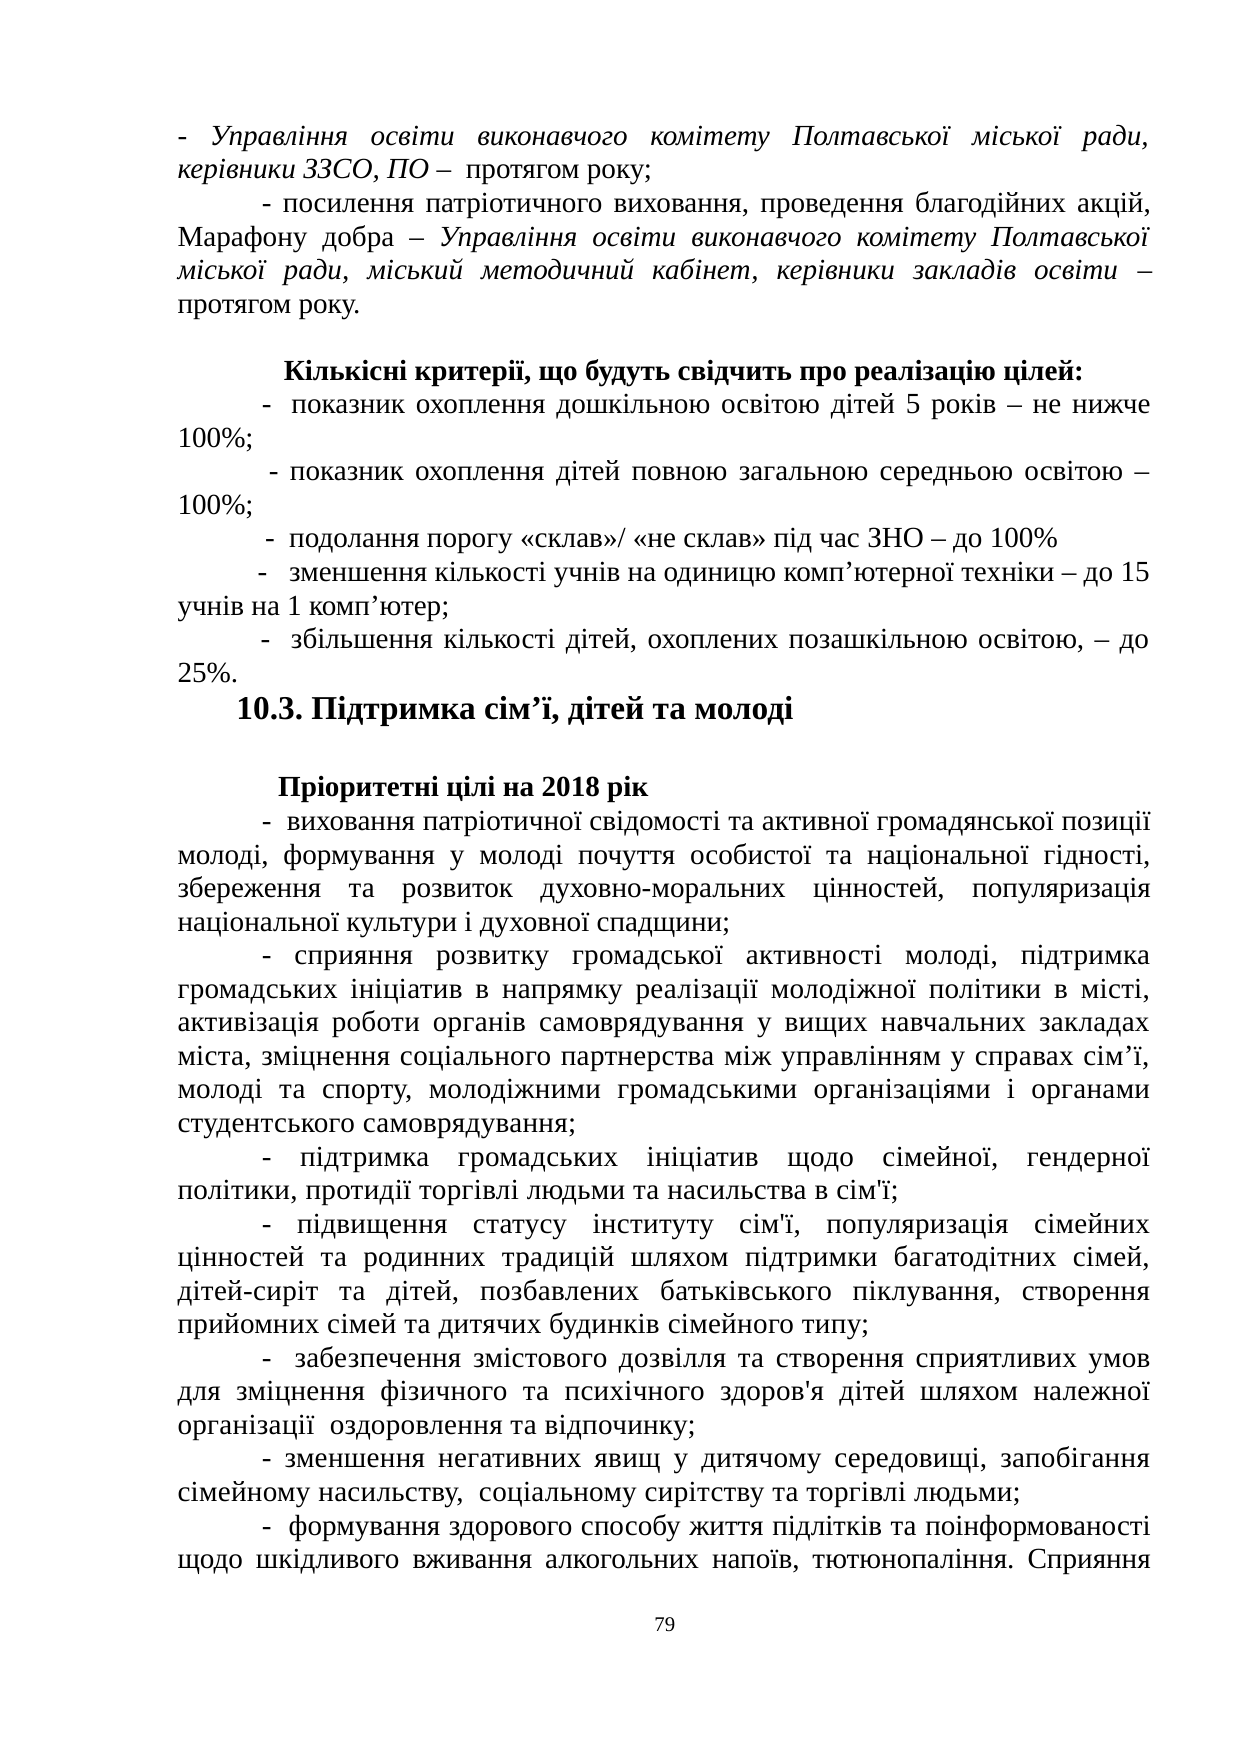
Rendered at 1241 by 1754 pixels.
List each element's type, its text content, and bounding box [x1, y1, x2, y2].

text Кількісні критерії, що будуть свідчить про реалізацію цілей: [177, 353, 1152, 386]
text - посилення патріотичного виховання, проведення благодійних акцій, Марафону добра – Управління освіти виконавчого комітету Полтавської міської ради, міський методичний кабінет, керівники закладів освіти – протягом року. [177, 185, 1152, 319]
text - підтримка громадських ініціатив щодо сімейної, гендерної політики, протидії торгівлі людьми та насильства в сім'ї; [177, 1139, 1152, 1206]
text - формування здорового способу життя підлітків та поінформованості щодо шкідливого вживання алкогольних напоїв, тютюнопаління. Сприяння [177, 1508, 1152, 1575]
text - виховання патріотичної свідомості та активної громадянської позиції молоді, формування у молоді почуття особистої та національної гідності, збереження та розвиток духовно-моральних цінностей, популяризація національної культури і духовної спадщини; [177, 803, 1152, 937]
text - зменшення негативних явищ у дитячому середовищі, запобігання сімейному насильству, соціальному сирітству та торгівлі людьми; [177, 1441, 1152, 1508]
text Пріоритетні цілі на 2018 рік [177, 765, 1152, 803]
list - збільшення кількості дітей, охоплених позашкільною освітою, – до 25%. [177, 621, 1152, 688]
list - подолання порогу «склав»/ «не склав» під час ЗНО – до 100% [177, 521, 1152, 554]
list - зменшення кількості учнів на одиницю комп’ютерної техніки – до 15 учнів на 1 комп’ютер; [177, 554, 1152, 621]
text - Управління освіти виконавчого комітету Полтавської міської ради, керівники ЗЗСО, ПО – протягом року; [177, 118, 1152, 185]
text - забезпечення змістового дозвілля та створення сприятливих умов для зміцнення фізичного та психічного здоров'я дітей шляхом належної організації оздоровлення та відпочинку; [177, 1340, 1152, 1441]
text - сприяння розвитку громадської активності молоді, підтримка громадських ініціатив в напрямку реалізації молодіжної політики в місті, активізація роботи органів самоврядування у вищих навчальних закладах міста, зміцнення соціального партнерства між управлінням у справах сім’ї, молоді та спорту, молодіжними громадськими організаціями і органами студентського самоврядування; [177, 937, 1152, 1139]
list - показник охоплення дітей повною загальною середньою освітою – 100%; [177, 453, 1152, 521]
text 10.3. Підтримка сім’ї, дітей та молоді [177, 688, 1152, 727]
text - підвищення статусу інституту сім'ї, популяризація сімейних цінностей та родинних традицій шляхом підтримки багатодітних сімей, дітей-сиріт та дітей, позбавлених батьківського піклування, створення прийомних сімей та дитячих будинків сімейного типу; [177, 1206, 1152, 1340]
list показник охоплення дошкільною освітою дітей 5 років – не нижче 100%; [177, 386, 1152, 453]
